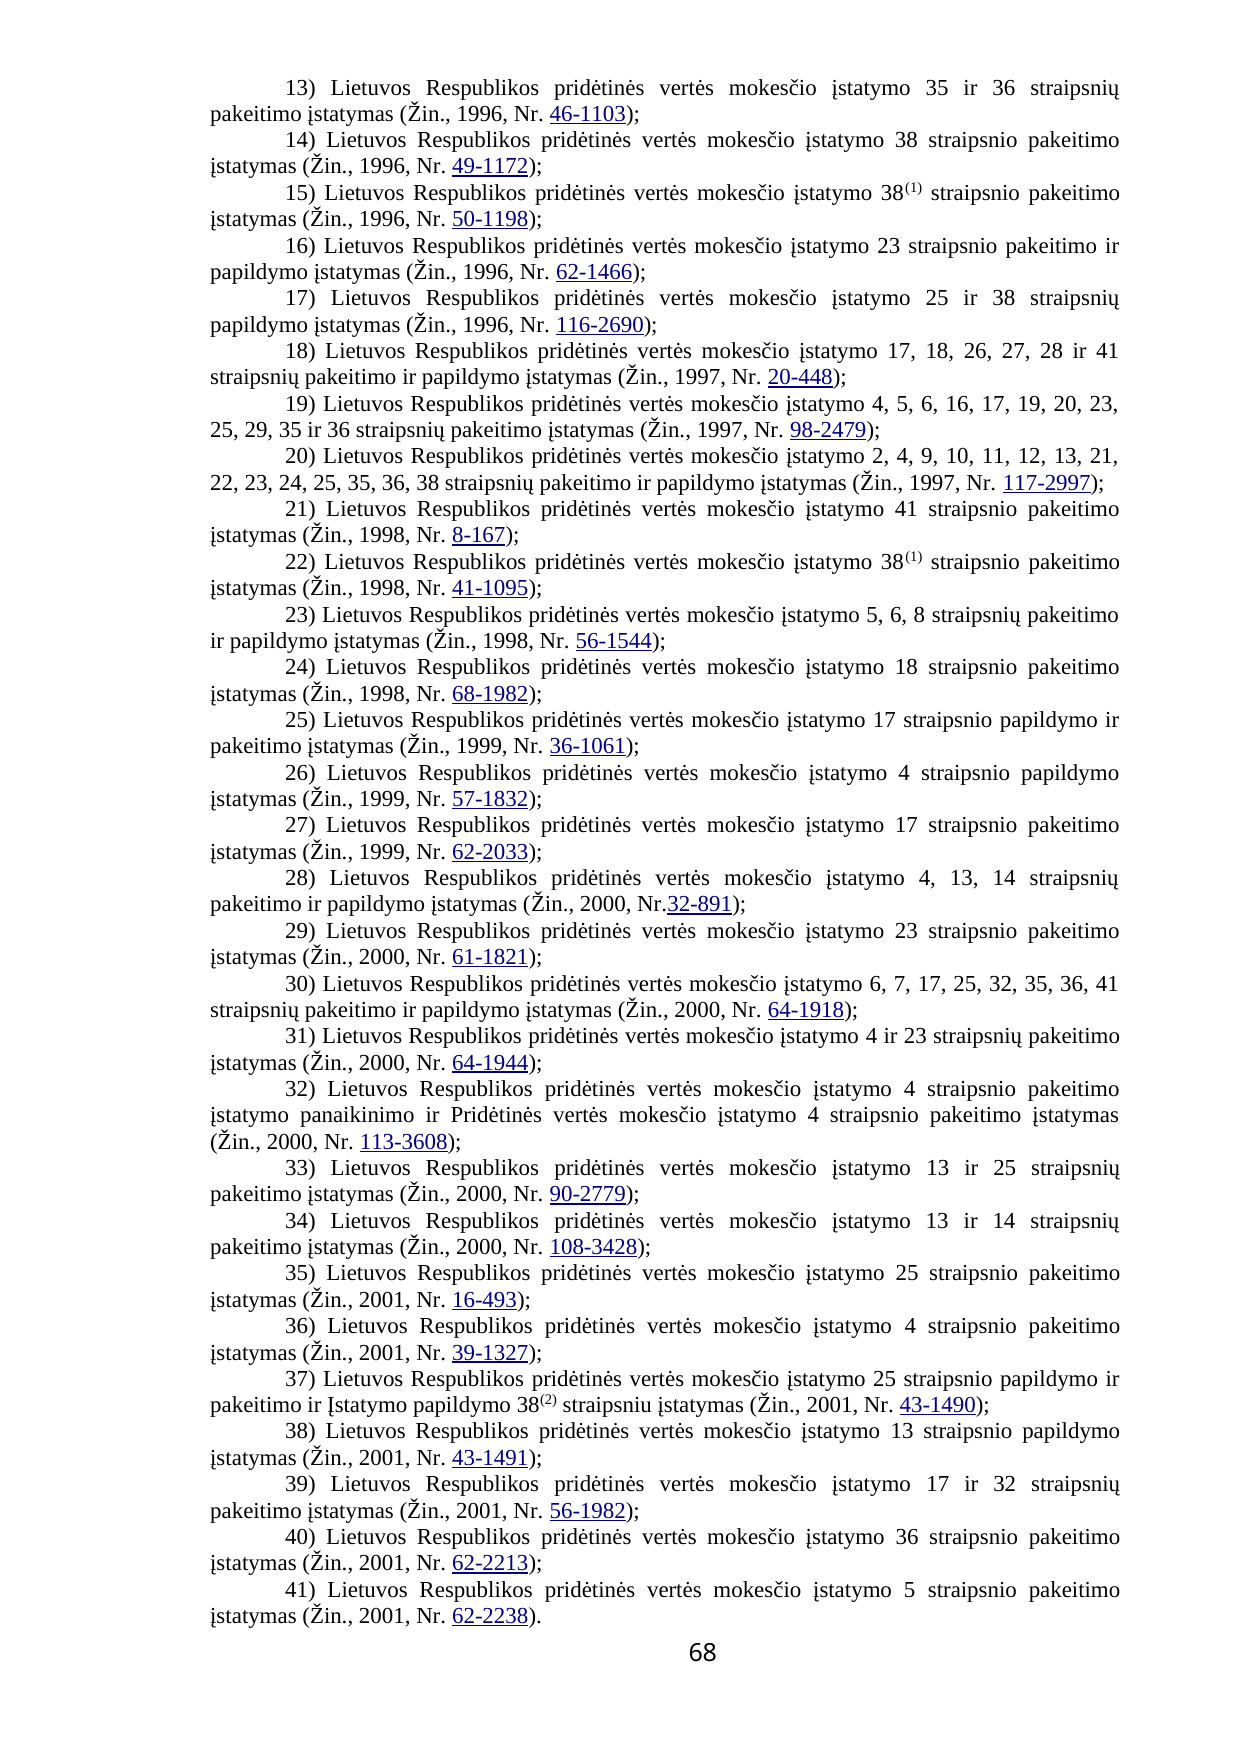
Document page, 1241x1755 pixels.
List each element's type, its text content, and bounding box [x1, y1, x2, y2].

text 25) Lietuvos Respublikos pridėtinės vertės mokesčio įstatymo 17 straipsnio papildymo ir pakeitimo įstatymas (Žin., 1999, Nr. 36-1061); [210, 706, 1120, 759]
text 20) Lietuvos Respublikos pridėtinės vertės mokesčio įstatymo 2, 4, 9, 10, 11, 12, 13, 21, 22, 23, 24, 25, 35, 36, 38 straipsnių pakeitimo ir papildymo įstatymas (Žin., 1997, Nr. 117-2997); [210, 442, 1120, 495]
text 36) Lietuvos Respublikos pridėtinės vertės mokesčio įstatymo 4 straipsnio pakeitimo įstatymas (Žin., 2001, Nr. 39-1327); [210, 1312, 1120, 1365]
text 32) Lietuvos Respublikos pridėtinės vertės mokesčio įstatymo 4 straipsnio pakeitimo įstatymo panaikinimo ir Pridėtinės vertės mokesčio įstatymo 4 straipsnio pakeitimo įstatymas (Žin., 2000, Nr. 113-3608); [210, 1075, 1120, 1154]
text 23) Lietuvos Respublikos pridėtinės vertės mokesčio įstatymo 5, 6, 8 straipsnių pakeitimo ir papildymo įstatymas (Žin., 1998, Nr. 56-1544); [210, 601, 1120, 653]
text 22) Lietuvos Respublikos pridėtinės vertės mokesčio įstatymo 38(1) straipsnio pakeitimo įstatymas (Žin., 1998, Nr. 41-1095); [210, 548, 1120, 601]
text 14) Lietuvos Respublikos pridėtinės vertės mokesčio įstatymo 38 straipsnio pakeitimo įstatymas (Žin., 1996, Nr. 49-1172); [210, 126, 1120, 179]
text 35) Lietuvos Respublikos pridėtinės vertės mokesčio įstatymo 25 straipsnio pakeitimo įstatymas (Žin., 2001, Nr. 16-493); [210, 1259, 1120, 1312]
text 33) Lietuvos Respublikos pridėtinės vertės mokesčio įstatymo 13 ir 25 straipsnių pakeitimo įstatymas (Žin., 2000, Nr. 90-2779); [210, 1154, 1120, 1207]
text 18) Lietuvos Respublikos pridėtinės vertės mokesčio įstatymo 17, 18, 26, 27, 28 ir 41 straipsnių pakeitimo ir papildymo įstatymas (Žin., 1997, Nr. 20-448); [210, 337, 1120, 390]
text 28) Lietuvos Respublikos pridėtinės vertės mokesčio įstatymo 4, 13, 14 straipsnių pakeitimo ir papildymo įstatymas (Žin., 2000, Nr.32-891); [210, 864, 1120, 917]
text 30) Lietuvos Respublikos pridėtinės vertės mokesčio įstatymo 6, 7, 17, 25, 32, 35, 36, 41 straipsnių pakeitimo ir papildymo įstatymas (Žin., 2000, Nr. 64-1918); [210, 969, 1120, 1022]
text 39) Lietuvos Respublikos pridėtinės vertės mokesčio įstatymo 17 ir 32 straipsnių pakeitimo įstatymas (Žin., 2001, Nr. 56-1982); [210, 1470, 1120, 1523]
text 29) Lietuvos Respublikos pridėtinės vertės mokesčio įstatymo 23 straipsnio pakeitimo įstatymas (Žin., 2000, Nr. 61-1821); [210, 917, 1120, 969]
text 41) Lietuvos Respublikos pridėtinės vertės mokesčio įstatymo 5 straipsnio pakeitimo įstatymas (Žin., 2001, Nr. 62-2238). [210, 1576, 1120, 1628]
text 27) Lietuvos Respublikos pridėtinės vertės mokesčio įstatymo 17 straipsnio pakeitimo įstatymas (Žin., 1999, Nr. 62-2033); [210, 811, 1120, 864]
text 38) Lietuvos Respublikos pridėtinės vertės mokesčio įstatymo 13 straipsnio papildymo įstatymas (Žin., 2001, Nr. 43-1491); [210, 1418, 1120, 1470]
text 17) Lietuvos Respublikos pridėtinės vertės mokesčio įstatymo 25 ir 38 straipsnių papildymo įstatymas (Žin., 1996, Nr. 116-2690); [210, 284, 1120, 337]
text 15) Lietuvos Respublikos pridėtinės vertės mokesčio įstatymo 38(1) straipsnio pakeitimo įstatymas (Žin., 1996, Nr. 50-1198); [210, 179, 1120, 232]
text 34) Lietuvos Respublikos pridėtinės vertės mokesčio įstatymo 13 ir 14 straipsnių pakeitimo įstatymas (Žin., 2000, Nr. 108-3428); [210, 1207, 1120, 1259]
text 13) Lietuvos Respublikos pridėtinės vertės mokesčio įstatymo 35 ir 36 straipsnių pakeitimo įstatymas (Žin., 1996, Nr. 46-1103); [210, 73, 1120, 126]
text 16) Lietuvos Respublikos pridėtinės vertės mokesčio įstatymo 23 straipsnio pakeitimo ir papildymo įstatymas (Žin., 1996, Nr. 62-1466); [210, 232, 1120, 284]
text 40) Lietuvos Respublikos pridėtinės vertės mokesčio įstatymo 36 straipsnio pakeitimo įstatymas (Žin., 2001, Nr. 62-2213); [210, 1523, 1120, 1576]
text 19) Lietuvos Respublikos pridėtinės vertės mokesčio įstatymo 4, 5, 6, 16, 17, 19, 20, 23, 25, 29, 35 ir 36 straipsnių pakeitimo įstatymas (Žin., 1997, Nr. 98-2479); [210, 390, 1120, 442]
text 24) Lietuvos Respublikos pridėtinės vertės mokesčio įstatymo 18 straipsnio pakeitimo įstatymas (Žin., 1998, Nr. 68-1982); [210, 653, 1120, 706]
text 31) Lietuvos Respublikos pridėtinės vertės mokesčio įstatymo 4 ir 23 straipsnių pakeitimo įstatymas (Žin., 2000, Nr. 64-1944); [210, 1022, 1120, 1075]
text 26) Lietuvos Respublikos pridėtinės vertės mokesčio įstatymo 4 straipsnio papildymo įstatymas (Žin., 1999, Nr. 57-1832); [210, 759, 1120, 811]
text 37) Lietuvos Respublikos pridėtinės vertės mokesčio įstatymo 25 straipsnio papildymo ir pakeitimo ir Įstatymo papildymo 38(2) straipsniu įstatymas (Žin., 2001, Nr. 43-1490); [210, 1365, 1120, 1418]
text 21) Lietuvos Respublikos pridėtinės vertės mokesčio įstatymo 41 straipsnio pakeitimo įstatymas (Žin., 1998, Nr. 8-167); [210, 495, 1120, 548]
